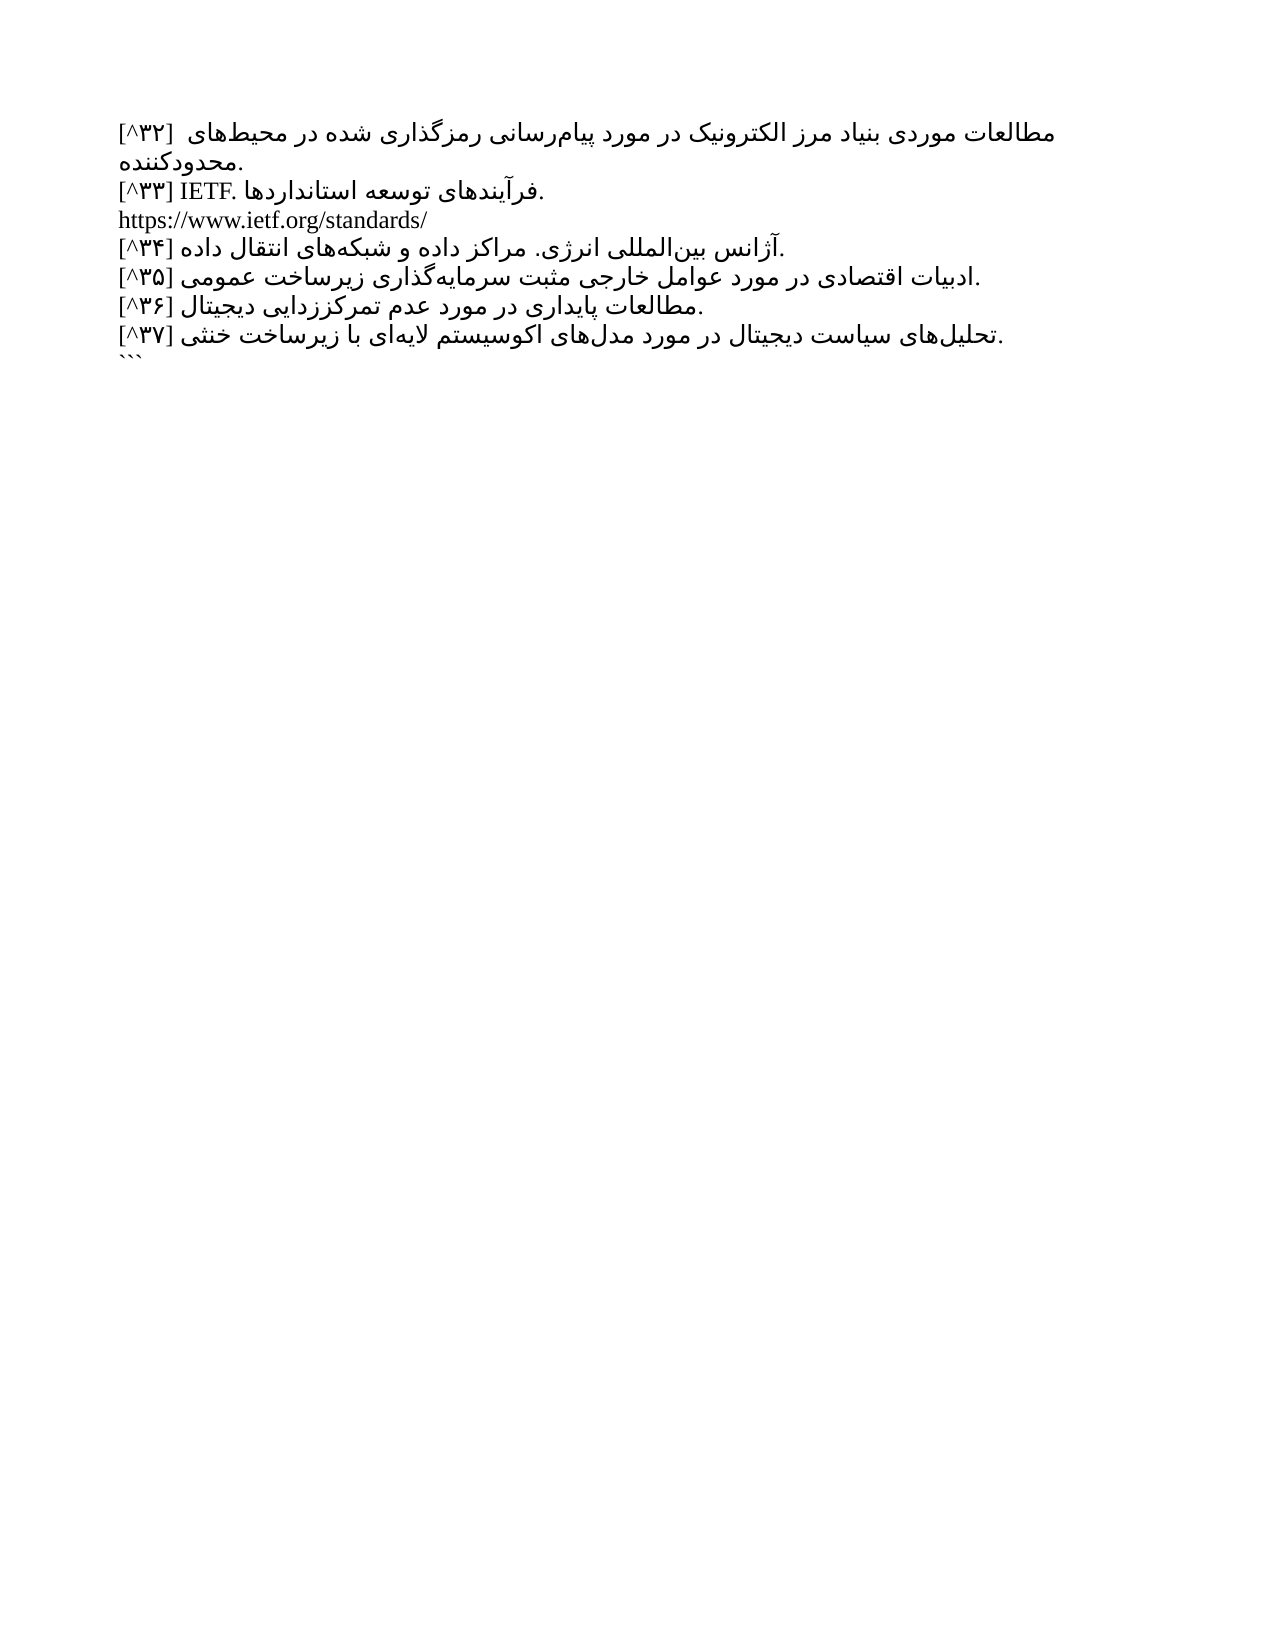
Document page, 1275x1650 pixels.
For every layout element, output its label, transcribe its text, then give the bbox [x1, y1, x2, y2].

text [^۳۴] آژانس بین‌المللی انرژی. مراکز داده و شبکه‌های انتقال داده. [118, 233, 1157, 262]
text https://www.ietf.org/standards/ [118, 205, 1157, 233]
text [^۳۷] تحلیل‌های سیاست دیجیتال در مورد مدل‌های اکوسیستم لایه‌ای با زیرساخت خنثی. [118, 320, 1157, 349]
text ``` [118, 349, 1157, 378]
text [^۳۵] ادبیات اقتصادی در مورد عوامل خارجی مثبت سرمایه‌گذاری زیرساخت عمومی. [118, 262, 1157, 291]
text [^۳۶] مطالعات پایداری در مورد عدم تمرکززدایی دیجیتال. [118, 291, 1157, 320]
text [^۳۲] مطالعات موردی بنیاد مرز الکترونیک در مورد پیام‌رسانی رمزگذاری شده در محیط‌های محدودکننده. [118, 118, 1157, 176]
text [^۳۳] IETF. فرآیندهای توسعه استانداردها. [118, 176, 1157, 205]
